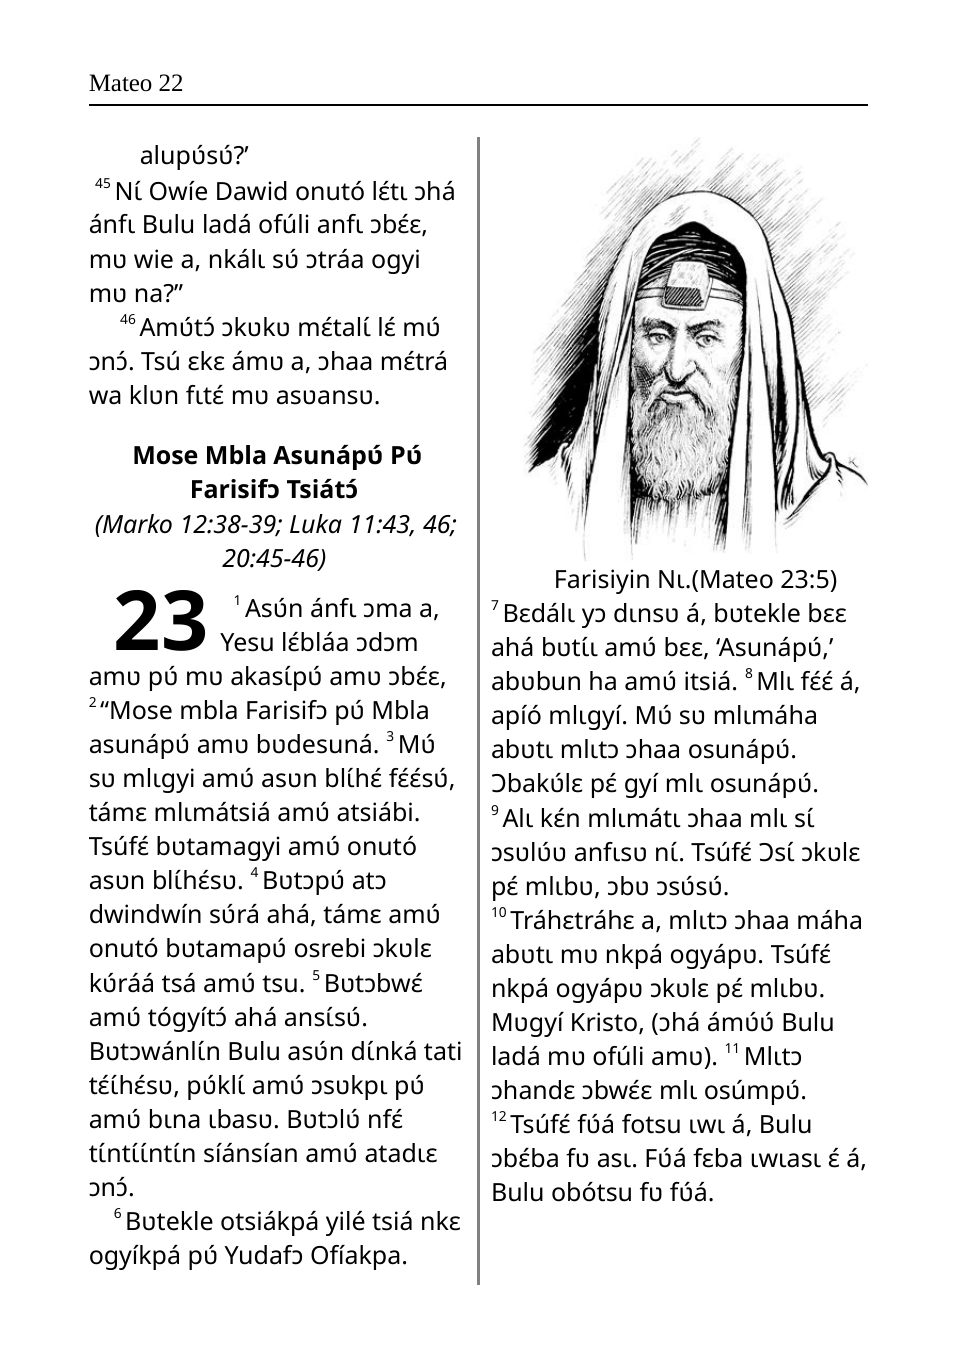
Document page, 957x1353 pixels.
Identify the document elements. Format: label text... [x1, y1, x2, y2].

text (Marko 12:38-39; Luka 11:43, 46; 20:45-46) [90, 506, 465, 583]
text Farisiyin nɩ.(Mateo 23:5) [523, 562, 868, 596]
text 45 Nɩ́ Owíe Dawid onutó lɛ́tɩ ɔhá ánfɩ Bulu ladá ofúli anfɩ ɔbɛ́ɛ, mʋ wie a, nkálɩ sʋ́ ɔtráa ogyi mʋ na?” [88, 173, 466, 309]
text 46 Amʋ́tɔ́ ɔkʋkʋ mɛ́talɩ́ lɛ́ mʋ́ ɔnɔ́. Tsú ɛkɛ ámʋ a, ɔhaa mɛ́trá wa klʋn fɩtɛ́ mʋ asʋansʋ. [88, 309, 466, 412]
text 23 1 Asʋ́n ánfɩ ɔma a, Yesu lɛ́bláa ɔdɔm amʋ pʋ́ mʋ akasɩ́pʋ́ amʋ ɔbɛ́ɛ, 2 “Mose mbla Farisifɔ pʋ́ Mbla asunápʋ́ amʋ bʋdesuná. 3 Mʋ́ sʋ mlɩgyi amʋ́ asʋn blɩ́hɛ́ fɛ́ɛ́sʋ́, támɛ mlɩmátsiá amʋ́ atsiábi. Tsúfɛ́ bʋtamagyi amʋ́ onutó asʋn blɩ́hɛ́sʋ. 4 Bʋtɔpʋ́ atɔ dwindwín sʋ́rá ahá, támɛ amʋ́ onutó bʋtamapʋ́ osrebi ɔkʋlɛ kʋ́ráá tsá amʋ́ tsu. 5 Bʋtɔbwɛ́ amʋ́ tógyítɔ́ ahá ansɩ́sʋ́. Bʋtɔwánlɩ́n Bulu asʋ́n dɩ́nká tati tɛ́ɩ́hɛ́sʋ, pʋ́klɩ́ amʋ́ ɔsʋkpɩ pʋ́ amʋ́ bɩna ɩbasʋ. Bʋtɔlʋ́ nfɛ́ tɩ́ntɩ́ɩ́ntɩ́n síánsían amʋ́ atadɩɛ ɔnɔ́. [88, 591, 466, 1204]
text Mose Mbla Asunápʋ́ Pʋ́ Farisifɔ Tsiátɔ́ [90, 438, 465, 506]
text alupʋ́sʋ́?’ [127, 138, 465, 172]
text 7 Bɛdálɩ yɔ dɩnsʋ á, bʋtekle bɛɛ ahá bʋtɩ́ɩ amʋ́ bɛɛ, ‘Asunápʋ́,’ abʋbun ha amʋ́ itsiá. 8 Mlɩ fɛ́ɛ́ á, apíó mlɩgyí. Mʋ́ sʋ mlɩmáha abʋtɩ mlɩtɔ ɔhaa osunápʋ́. Ɔbakʋ́lɛ pɛ́ gyí mlɩ osunápʋ́. 9 Alɩ kɛ́n mlɩmátɩ ɔhaa mlɩ sɩ́ ɔsʋlʋ́ʋ anfɩsʋ nɩ́. Tsúfɛ́ Ɔsɩ́ ɔkʋlɛ pɛ́ mlɩbʋ, ɔbʋ ɔsʋ́sʋ́. 10 Tráhɛtráhɛ a, mlɩtɔ ɔhaa máha abʋtɩ mʋ nkpá ogyápʋ. Tsúfɛ́ nkpá ogyápʋ ɔkʋlɛ pɛ́ mlɩbʋ. Mʋgyí Kristo, (ɔhá ámʋ́ʋ́ Bulu ladá mʋ ofúli amʋ). 11 Mlɩtɔ ɔhandɛ ɔbwɛ́ɛ mlɩ osúmpʋ́. 12 Tsúfɛ́ fʋ́á fotsu ɩwɩ á, Bulu ɔbɛ́ba fʋ asɩ. Fʋ́á fɛba ɩwɩasɩ ɛ́ á, Bulu obótsu fʋ fʋ́á. [491, 137, 868, 1209]
picture [522, 137, 869, 562]
text 6 Bʋtekle otsiákpá yilé tsiá nkɛ ogyíkpá pʋ́ Yudafɔ Ofíakpa. [88, 1204, 466, 1272]
